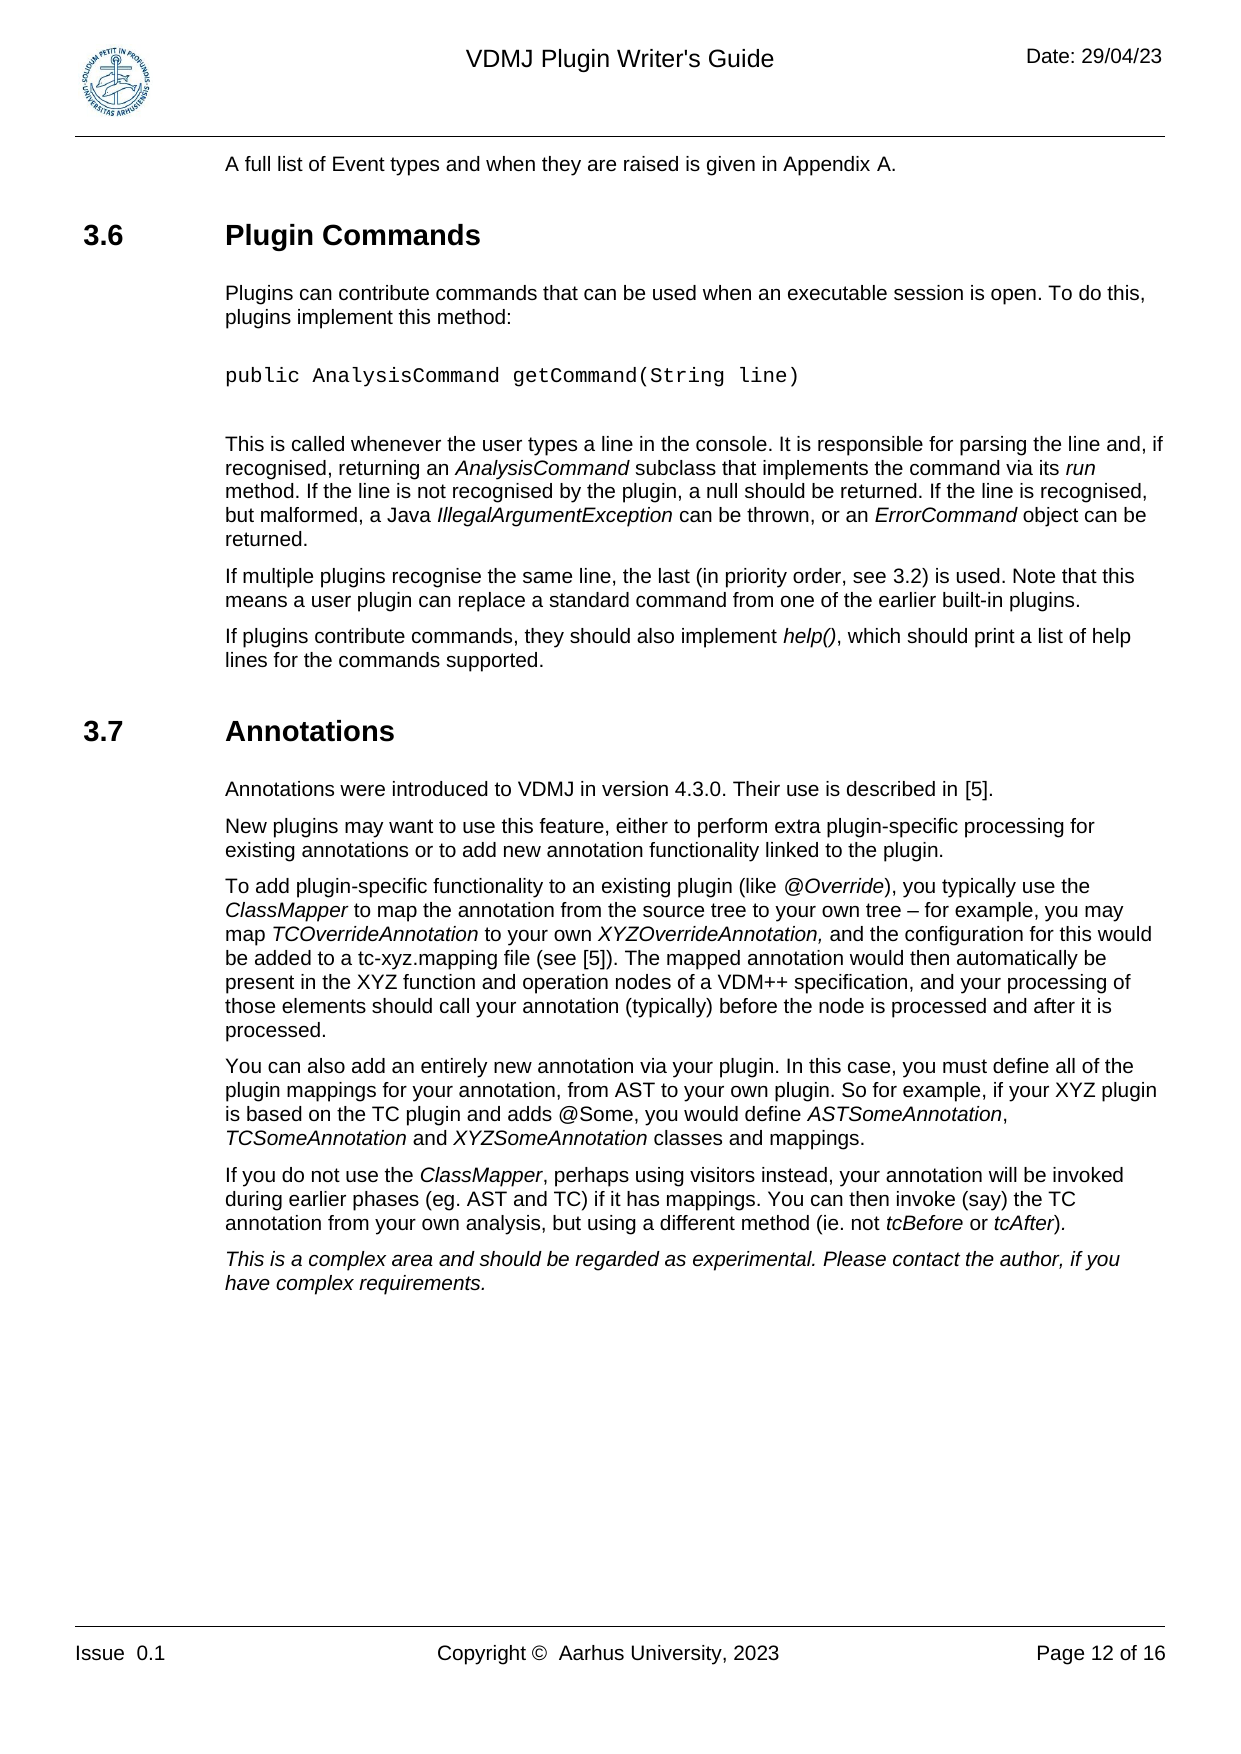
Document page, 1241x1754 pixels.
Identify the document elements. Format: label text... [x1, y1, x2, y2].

text Annotations were introduced to VDMJ in version 4.3.0. Their use is described in [5]. [225, 778, 1165, 802]
text If multiple plugins recognise the same line, the last (in priority order, see 3.2) is used. Note that this means a user plugin can replace a standard command from one of the earlier built-in plugins. [225, 564, 1165, 612]
text If plugins contribute commands, they should also implement help(), which should print a list of help lines for the commands supported. [225, 624, 1165, 672]
picture [78, 44, 153, 120]
text public AnalysisCommand getCommand(String line) [225, 364, 1165, 387]
text This is called whenever the user types a line in the console. It is responsible for parsing the line and, if recognised, returning an AnalysisCommand subclass that implements the command via its run method. If the line is not recognised by the plugin, a null should be returned. If the line is recognised, but malformed, a Java IllegalArgumentException can be thrown, or an ErrorCommand object can be returned. [225, 432, 1165, 552]
text You can also add an entirely new annotation via your plugin. In this case, you must define all of the plugin mappings for your annotation, from AST to your own plugin. So for example, if your XYZ plugin is based on the TC plugin and adds @Some, you would define ASTSomeAnnotation, TCSomeAnnotation and XYZSomeAnnotation classes and mappings. [225, 1055, 1165, 1151]
text If you do not use the ClassMapper, perhaps using visitors instead, your annotation will be invoked during earlier phases (eg. AST and TC) if it has mappings. You can then invoke (say) the TC annotation from your own analysis, but using a different method (ie. not tcBefore or tcAfter). [225, 1163, 1165, 1235]
text Plugins can contribute commands that can be used when an executable session is open. To do this, plugins implement this method: [225, 281, 1165, 329]
text This is a complex area and should be regarded as experimental. Please contact the author, if you have complex requirements. [225, 1247, 1165, 1295]
text New plugins may want to use this feature, either to perform extra plugin-specific processing for existing annotations or to add new annotation functionality linked to the plugin. [225, 814, 1165, 862]
text To add plugin-specific functionality to an existing plugin (like @Override), you typically use the ClassMapper to map the annotation from the source tree to your own tree – for example, you may map TCOverrideAnnotation to your own XYZOverrideAnnotation, and the configuration for this would be added to a tc-xyz.mapping file (see [5]). The mapped annotation would then automatically be present in the XYZ function and operation nodes of a VDM++ specification, and your processing of those elements should call your annotation (typically) before the node is processed and after it is processed. [225, 874, 1165, 1042]
subtitle Plugin Commands [75, 219, 1165, 251]
text A full list of Event types and when they are raised is given in Appendix A. [225, 152, 1165, 176]
subtitle Annotations [75, 715, 1165, 748]
